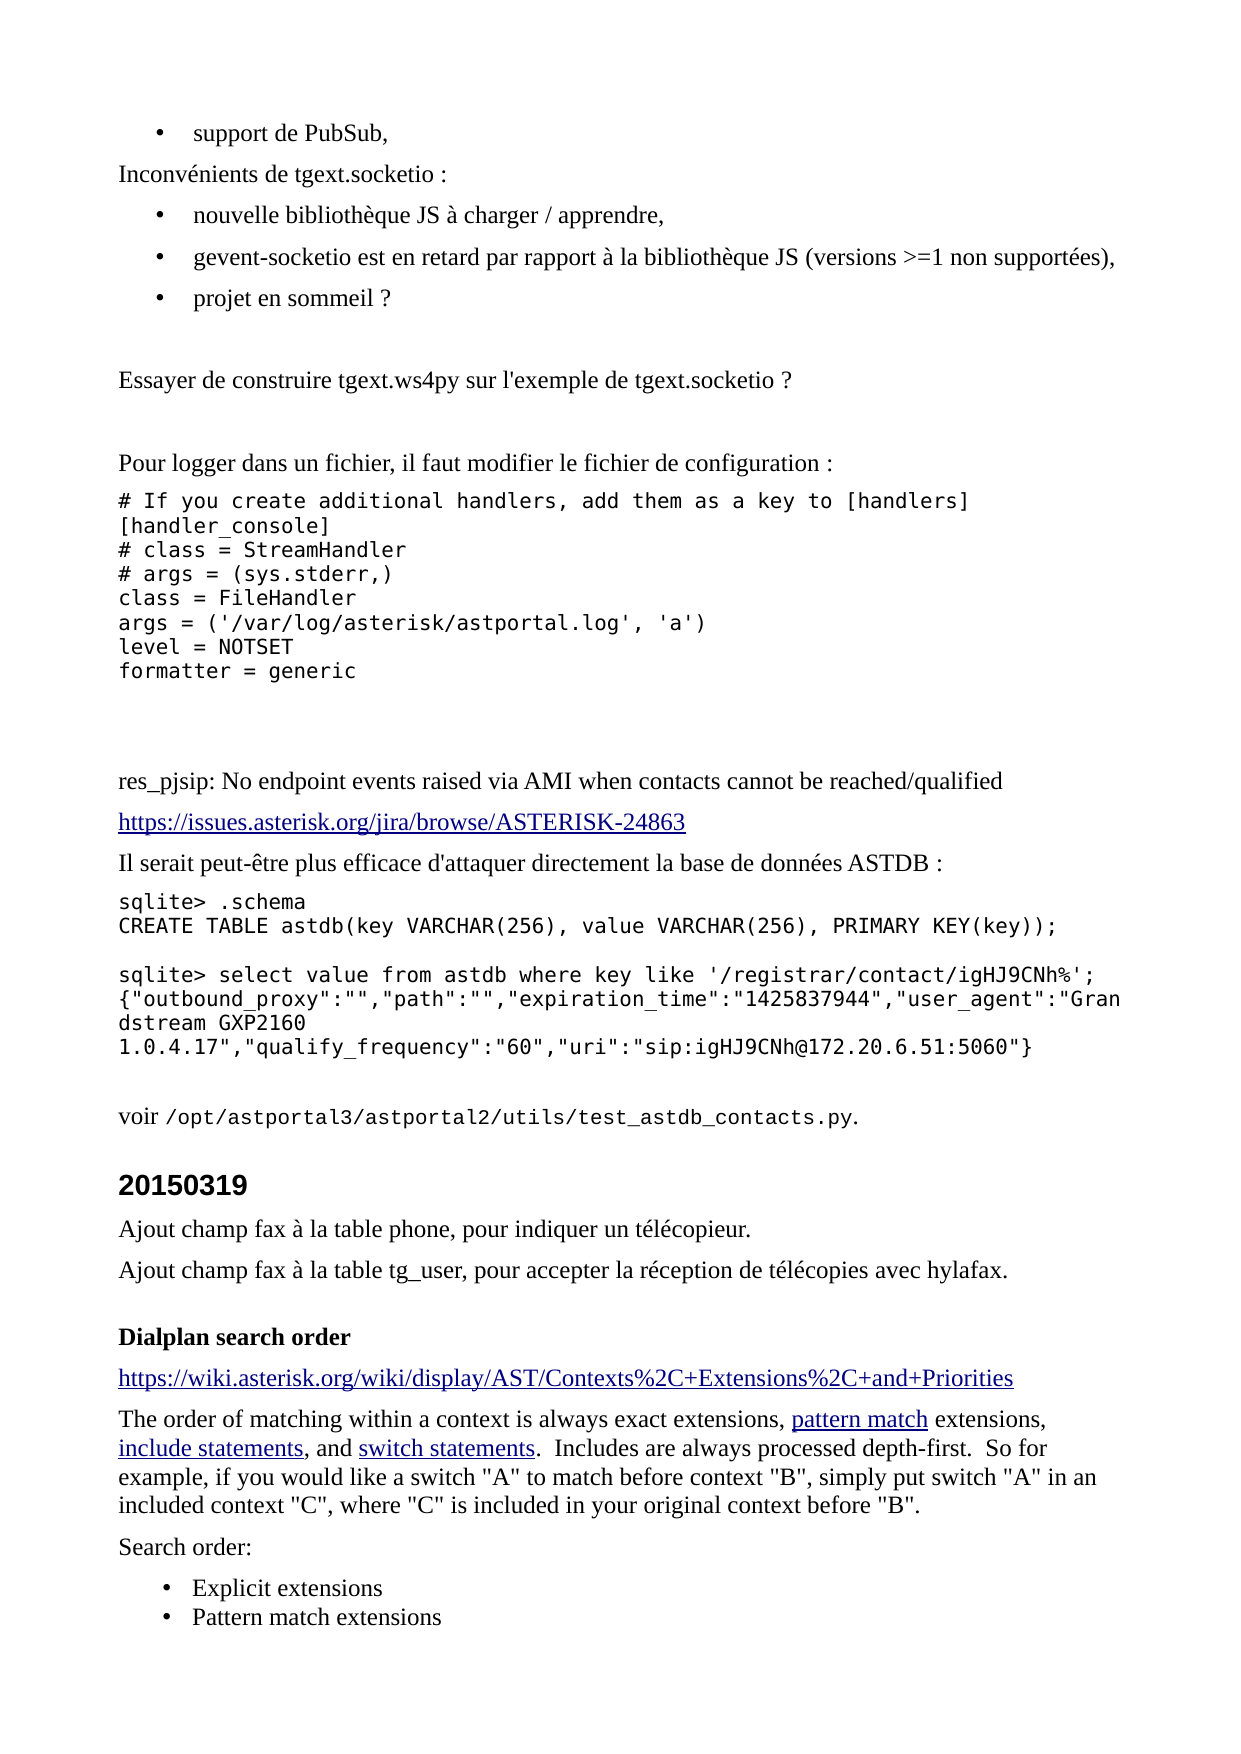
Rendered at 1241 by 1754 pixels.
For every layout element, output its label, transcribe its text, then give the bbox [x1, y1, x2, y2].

text res_pjsip: No endpoint events raised via AMI when contacts cannot be reached/qualified [118, 766, 1122, 795]
text # If you create additional handlers, add them as a key to [handlers] [118, 489, 1122, 514]
subtitle 20150319 [118, 1168, 1122, 1202]
text sqlite> select value from astdb where key like '/registrar/contact/igHJ9CNh%'; [118, 963, 1122, 987]
list support de PubSub, [156, 118, 1122, 147]
text # args = (sys.stderr,) [118, 562, 1122, 586]
text Pour logger dans un fichier, il faut modifier le fichier de configuration : [118, 448, 1122, 477]
text formatter = generic [118, 659, 1122, 683]
text Essayer de construire tgext.ws4py sur l'exemple de tgext.socketio ? [118, 366, 1122, 394]
text Search order: [118, 1532, 1122, 1560]
list nouvelle bibliothèque JS à charger / apprendre, [156, 201, 1122, 229]
text voir /opt/astportal3/astportal2/utils/test_astdb_contacts.py. [118, 1101, 1122, 1131]
list projet en sommeil ? [156, 283, 1122, 312]
text https://issues.asterisk.org/jira/browse/ASTERISK-24863 [118, 807, 1122, 836]
subtitle Dialplan search order [118, 1322, 1122, 1350]
text class = FileHandler [118, 586, 1122, 611]
text Inconvénients de tgext.socketio : [118, 159, 1122, 188]
text [handler_console] [118, 514, 1122, 538]
text {"outbound_proxy":"","path":"","expiration_time":"1425837944","user_agent":"Grandstream GXP2160 1.0.4.17","qualify_frequency":"60","uri":"sip:igHJ9CNh@172.20.6.51:5060"} [118, 987, 1122, 1060]
text args = ('/var/log/asterisk/astportal.log', 'a') [118, 611, 1122, 635]
text The order of matching within a context is always exact extensions, pattern match extensions, include statements, and switch statements. Includes are always processed depth-first. So for example, if you would like a switch "A" to match before context "B", simply put switch "A" in an included context "C", where "C" is included in your original context before "B". [118, 1404, 1122, 1519]
text level = NOTSET [118, 635, 1122, 659]
text Ajout champ fax à la table phone, pour indiquer un télécopieur. [118, 1214, 1122, 1243]
list Pattern match extensions [162, 1602, 1122, 1630]
text # class = StreamHandler [118, 538, 1122, 562]
text Ajout champ fax à la table tg_user, pour accepter la réception de télécopies avec hylafax. [118, 1255, 1122, 1284]
text Il serait peut-être plus efficace d'attaquer directement la base de données ASTDB : [118, 848, 1122, 877]
list Explicit extensions [162, 1573, 1122, 1602]
text CREATE TABLE astdb(key VARCHAR(256), value VARCHAR(256), PRIMARY KEY(key)); [118, 914, 1122, 938]
list gevent-socketio est en retard par rapport à la bibliothèque JS (versions >=1 non supportées), [156, 242, 1122, 271]
text sqlite> .schema [118, 890, 1122, 914]
text https://wiki.asterisk.org/wiki/display/AST/Contexts%2C+Extensions%2C+and+Priorities [118, 1363, 1122, 1392]
